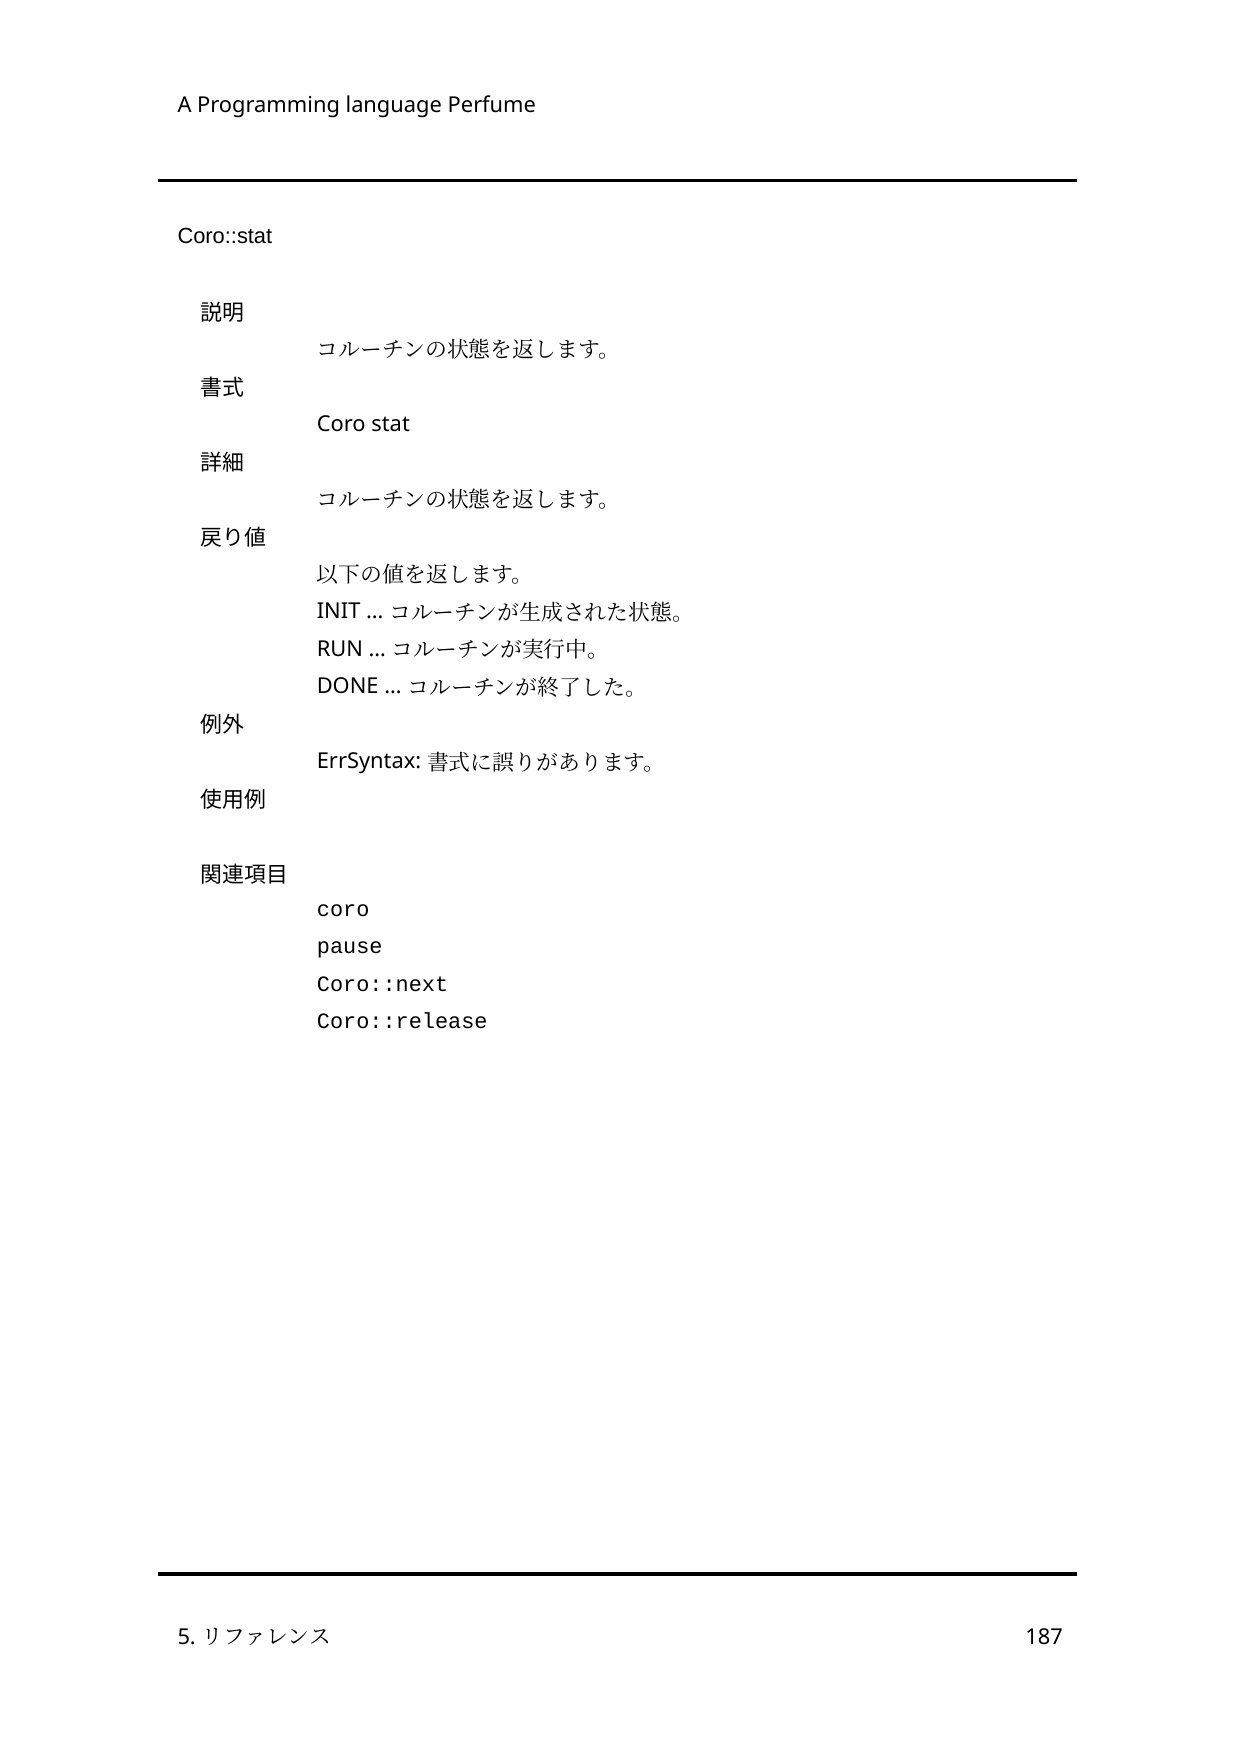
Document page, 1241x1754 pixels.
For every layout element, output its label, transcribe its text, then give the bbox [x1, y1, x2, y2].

table_cell Coro stat [317, 367, 1063, 442]
table_cell 関連項目 [200, 854, 317, 1054]
table_cell coro pause Coro::next Coro::release [317, 854, 1063, 1054]
table_cell 例外 [200, 704, 317, 779]
table_header コルーチンの状態を返します。 [317, 292, 1063, 367]
table_cell [317, 779, 1063, 854]
table_header 説明 [200, 292, 317, 367]
table_cell コルーチンの状態を返します。 [317, 442, 1063, 517]
table_cell 以下の値を返します。 INIT … コルーチンが生成された状態。 RUN … コルーチンが実行中。 DONE … コルーチンが終了した。 [317, 517, 1063, 704]
table_cell 詳細 [200, 442, 317, 517]
table_cell ErrSyntax: 書式に誤りがあります。 [317, 704, 1063, 779]
table_cell 使用例 [200, 779, 317, 854]
subtitle Coro::stat [177, 217, 1063, 254]
table_cell 戻り値 [200, 517, 317, 704]
table_cell 書式 [200, 367, 317, 442]
